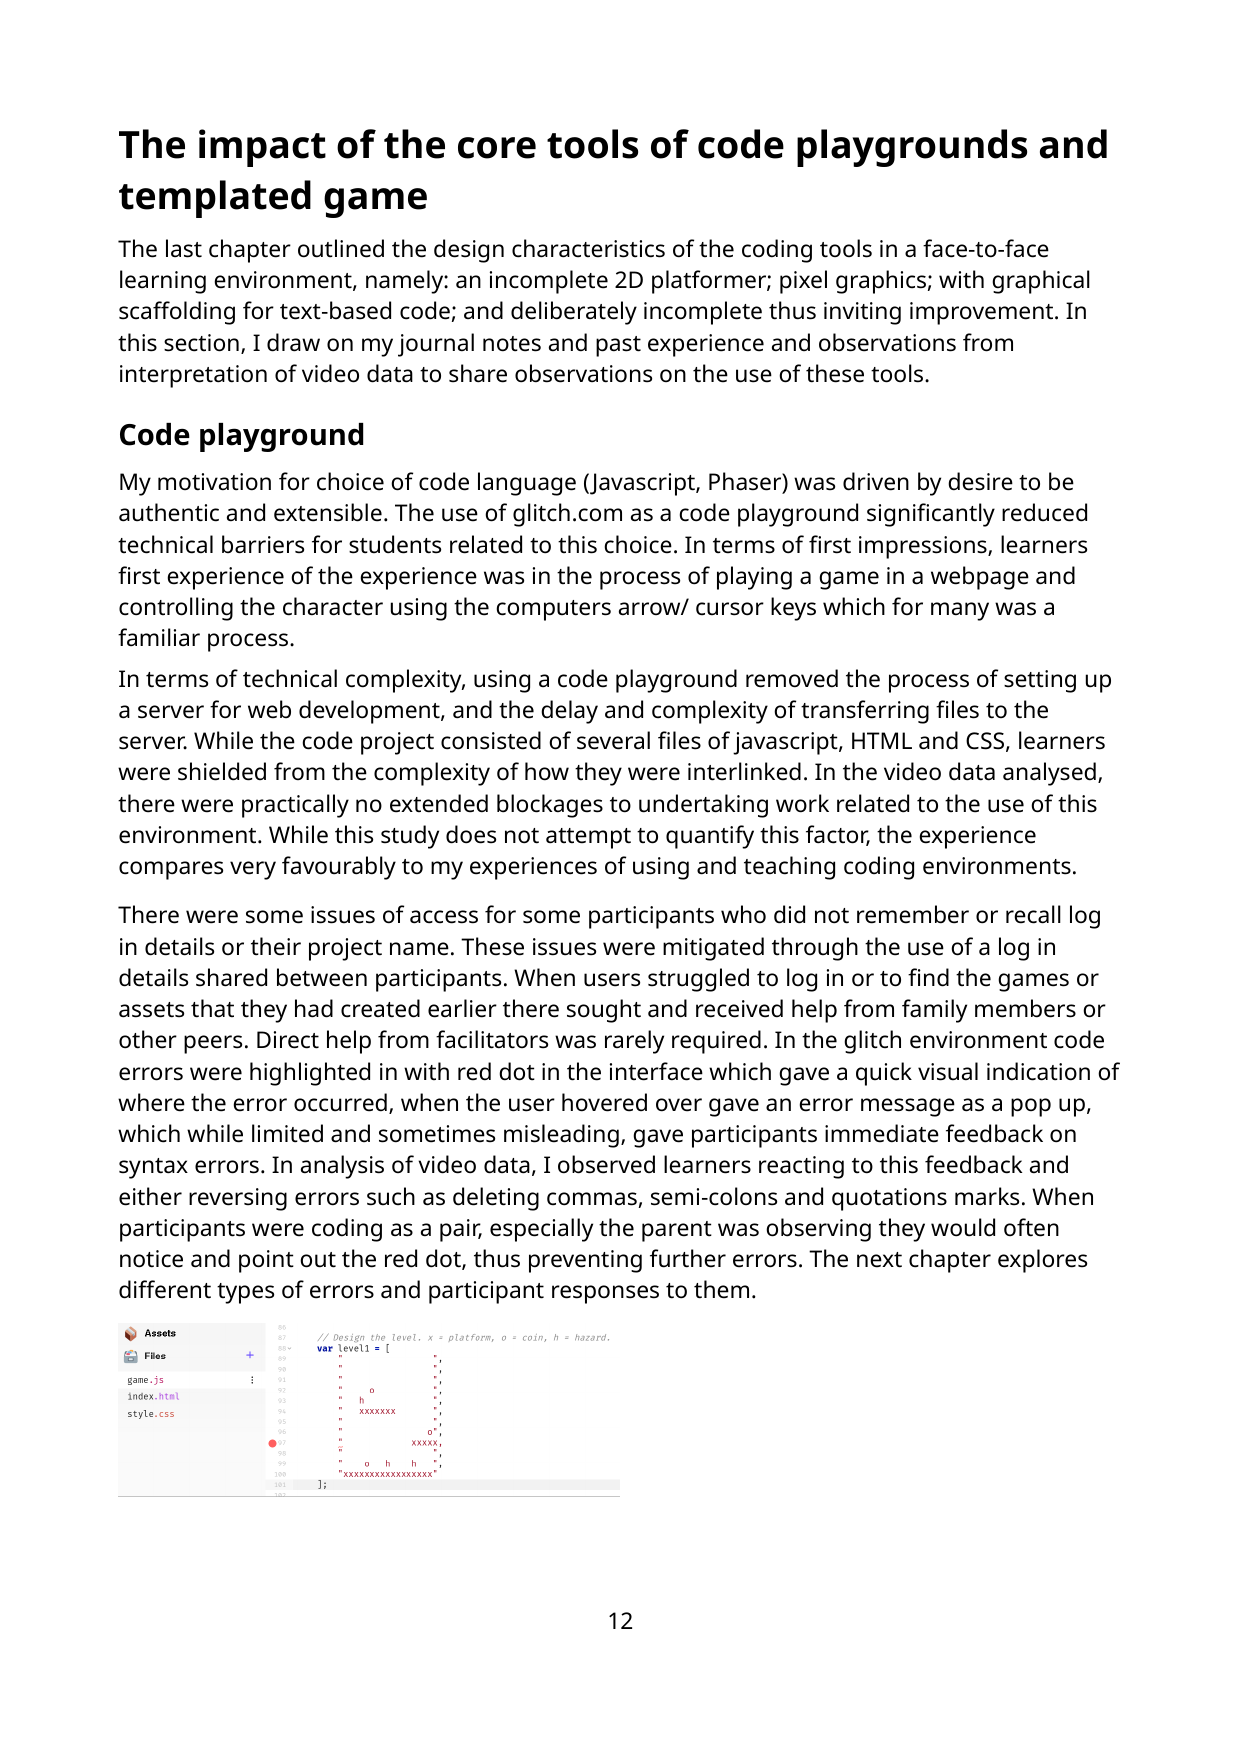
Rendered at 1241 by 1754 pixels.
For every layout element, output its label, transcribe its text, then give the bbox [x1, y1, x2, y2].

text There were some issues of access for some participants who did not remember or recall log in details or their project name. These issues were mitigated through the use of a log in details shared between participants. When users struggled to log in or to find the games or assets that they had created earlier there sought and received help from family members or other peers. Direct help from facilitators was rarely required. In the glitch environment code errors were highlighted in with red dot in the interface which gave a quick visual indication of where the error occurred, when the user hovered over gave an error message as a pop up, which while limited and sometimes misleading, gave participants immediate feedback on syntax errors. In analysis of video data, I observed learners reacting to this feedback and either reversing errors such as deleting commas, semi-colons and quotations marks. When participants were coding as a pair, especially the parent was observing they would often notice and point out the red dot, thus preventing further errors. The next chapter explores different types of errors and participant responses to them. [118, 899, 1122, 1306]
subtitle Code playground [118, 414, 1122, 454]
subtitle The impact of the core tools of code playgrounds and templated game [118, 118, 1122, 220]
text My motivation for choice of code language (Javascript, Phaser) was driven by desire to be authentic and extensible. The use of glitch.com as a code playground significantly reduced technical barriers for students related to this choice. In terms of first impressions, learners first experience of the experience was in the process of playing a game in a webpage and controlling the character using the computers arrow/ cursor keys which for many was a familiar process. [118, 466, 1122, 654]
text In terms of technical complexity, using a code playground removed the process of setting up a server for web development, and the delay and complexity of transferring files to the server. While the code project consisted of several files of javascript, HTML and CSS, learners were shielded from the complexity of how they were interlinked. In the video data analysed, there were practically no extended blockages to undertaking work related to the use of this environment. While this study does not attempt to quantify this factor, the experience compares very favourably to my experiences of using and teaching coding environments. [118, 663, 1122, 881]
text The last chapter outlined the design characteristics of the coding tools in a face-to-face learning environment, namely: an incomplete 2D platformer; pixel graphics; with graphical scaffolding for text-based code; and deliberately incomplete thus inviting improvement. In this section, I draw on my journal notes and past experience and observations from interpretation of video data to share observations on the use of these tools. [118, 233, 1122, 389]
picture [118, 1323, 621, 1497]
